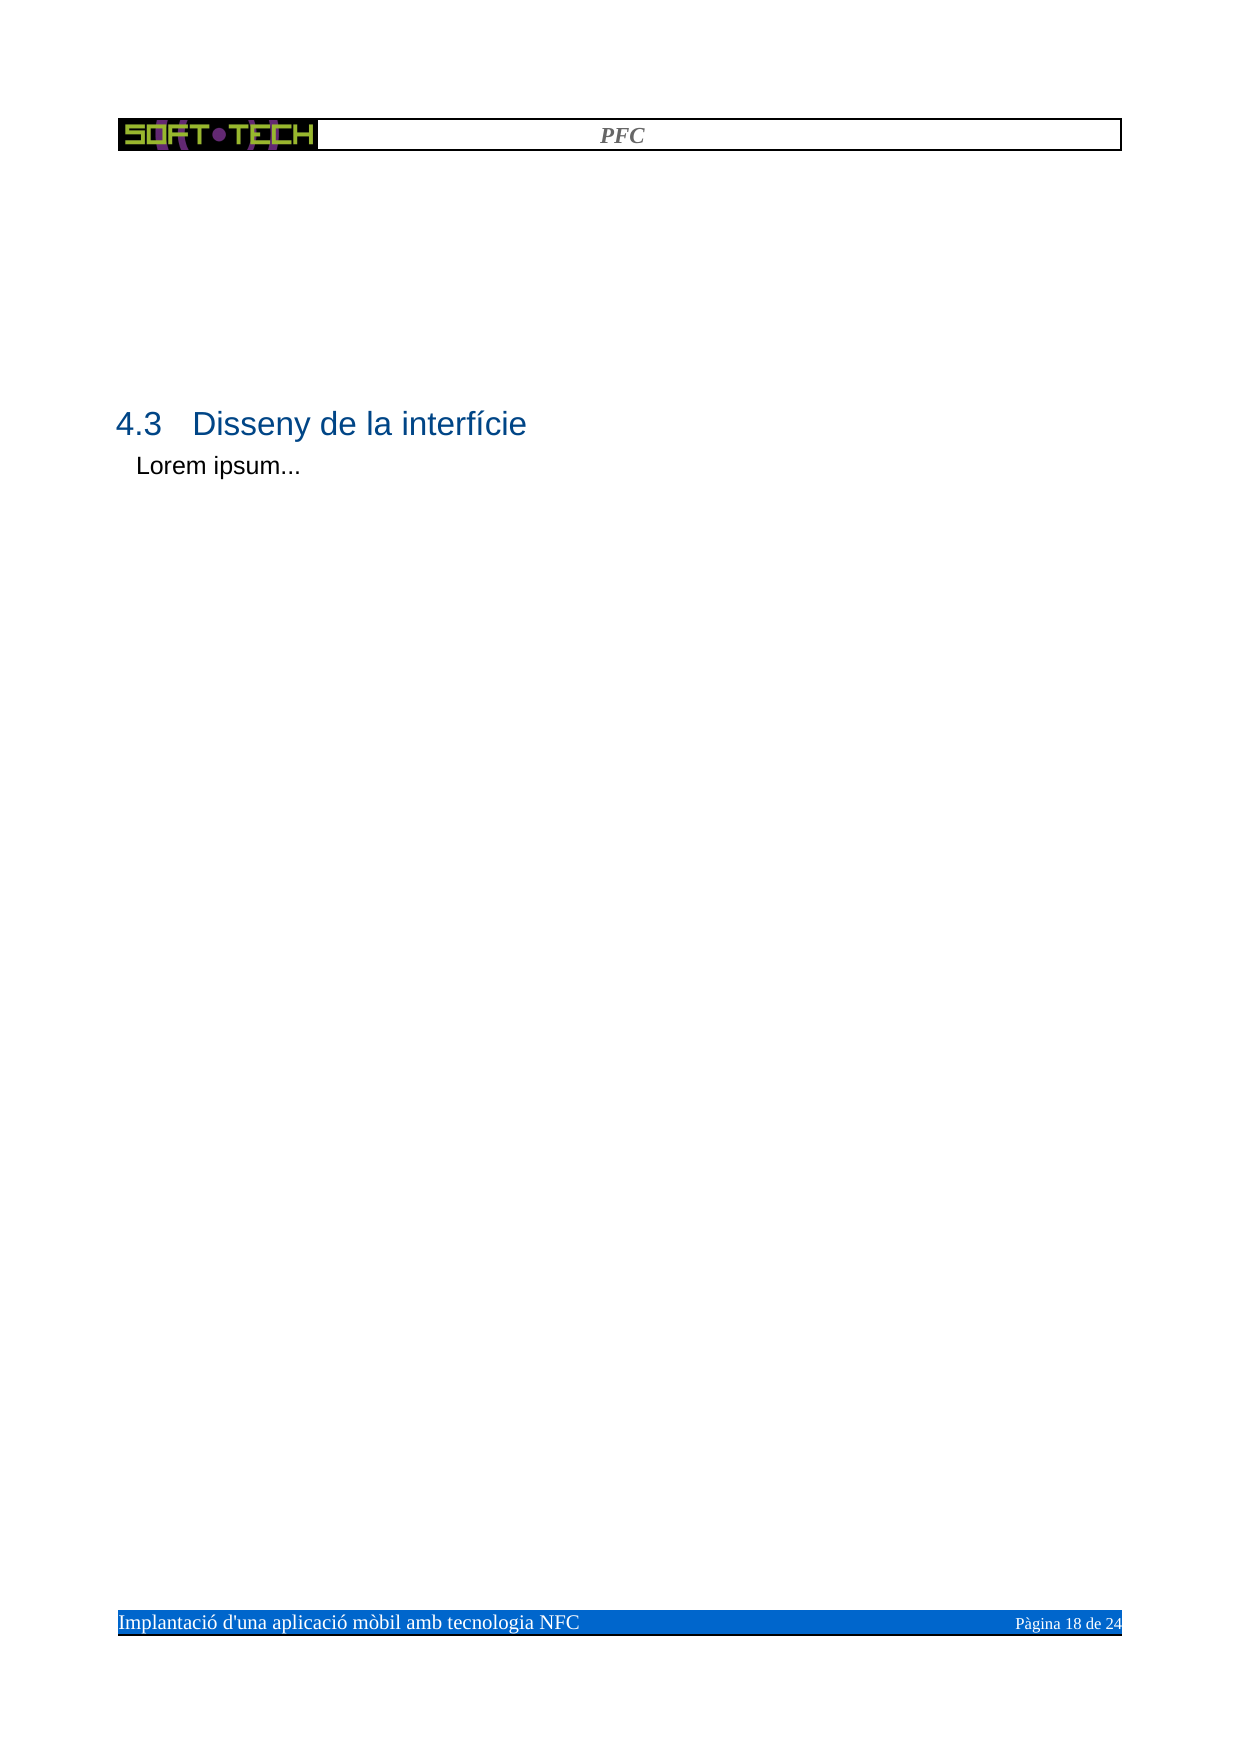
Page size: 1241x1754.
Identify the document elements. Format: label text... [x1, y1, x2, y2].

subtitle Disseny de la interfície [106, 404, 1122, 442]
picture [120, 120, 318, 150]
text Lorem ipsum... [118, 451, 1122, 480]
